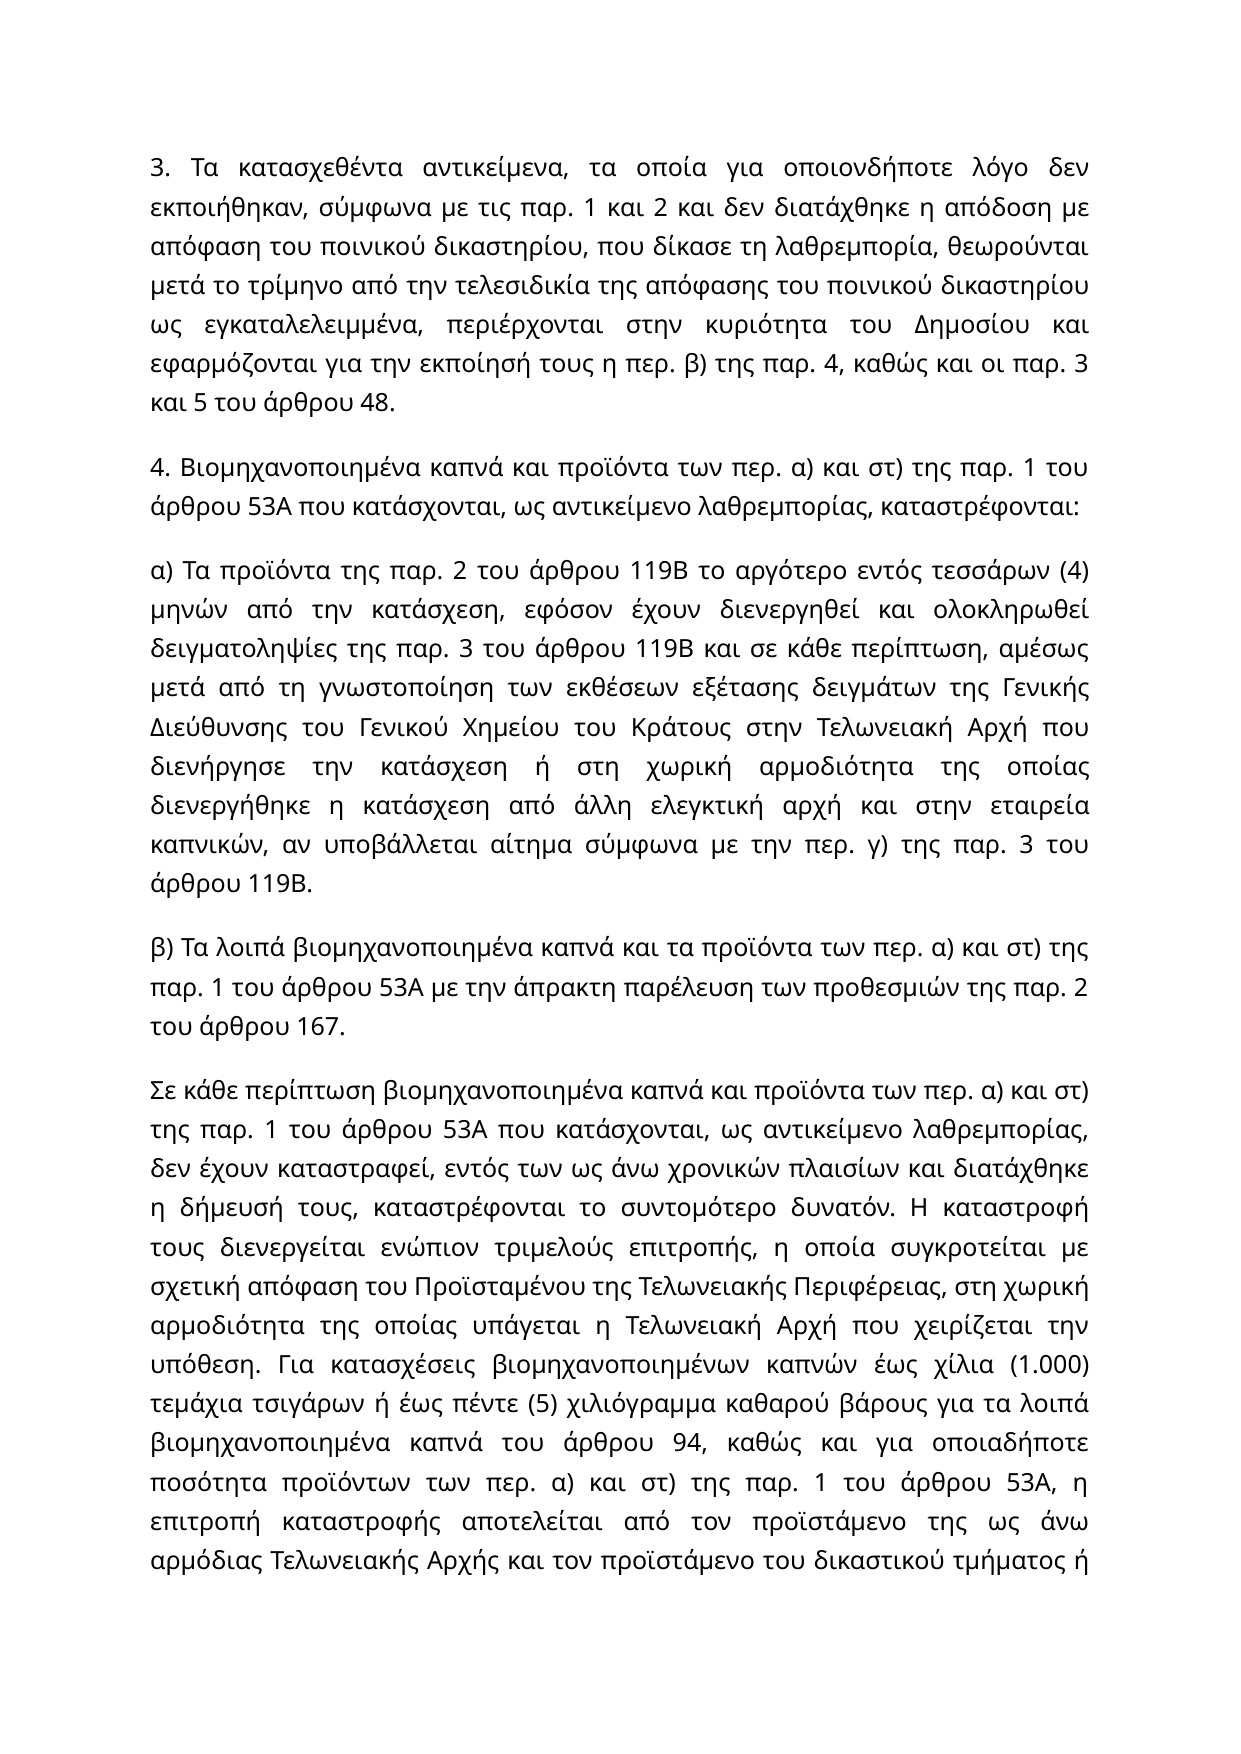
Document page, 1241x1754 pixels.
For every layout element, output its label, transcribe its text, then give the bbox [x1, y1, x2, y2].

text β) Τα λοιπά βιομηχανοποιημένα καπνά και τα προϊόντα των περ. α) και στ) της παρ. 1 του άρθρου 53Α με την άπρακτη παρέλευση των προθεσμιών της παρ. 2 του άρθρου 167. [150, 930, 1090, 1042]
text Σε κάθε περίπτωση βιομηχανοποιημένα καπνά και προϊόντα των περ. α) και στ) της παρ. 1 του άρθρου 53Α που κατάσχονται, ως αντικείμενο λαθρεμπορίας, δεν έχουν καταστραφεί, εντός των ως άνω χρονικών πλαισίων και διατάχθηκε η δήμευσή τους, καταστρέφονται το συντομότερο δυνατόν. Η καταστροφή τους διενεργείται ενώπιον τριμελούς επιτροπής, η οποία συγκροτείται με σχετική απόφαση του Προϊσταμένου της Τελωνειακής Περιφέρειας, στη χωρική αρμοδιότητα της οποίας υπάγεται η Τελωνειακή Αρχή που χειρίζεται την υπόθεση. Για κατασχέσεις βιομηχανοποιημένων καπνών έως χίλια (1.000) τεμάχια τσιγάρων ή έως πέντε (5) χιλιόγραμμα καθαρού βάρους για τα λοιπά βιομηχανοποιημένα καπνά του άρθρου 94, καθώς και για οποιαδήποτε ποσότητα προϊόντων των περ. α) και στ) της παρ. 1 του άρθρου 53Α, η επιτροπή καταστροφής αποτελείται από τον προϊστάμενο της ως άνω αρμόδιας Τελωνειακής Αρχής και τον προϊστάμενο του δικαστικού τμήματος ή [150, 1072, 1090, 1577]
text 3. Τα κατασχεθέντα αντικείμενα, τα οποία για οποιονδήποτε λόγο δεν εκποιήθηκαν, σύμφωνα με τις παρ. 1 και 2 και δεν διατάχθηκε η απόδοση με απόφαση του ποινικού δικαστηρίου, που δίκασε τη λαθρεμπορία, θεωρούνται μετά το τρίμηνο από την τελεσιδικία της απόφασης του ποινικού δικαστηρίου ως εγκαταλελειμμένα, περιέρχονται στην κυριότητα του Δημοσίου και εφαρμόζονται για την εκποίησή τους η περ. β) της παρ. 4, καθώς και οι παρ. 3 και 5 του άρθρου 48. [150, 150, 1090, 419]
text 4. Βιομηχανοποιημένα καπνά και προϊόντα των περ. α) και στ) της παρ. 1 του άρθρου 53Α που κατάσχονται, ως αντικείμενο λαθρεμπορίας, καταστρέφονται: [150, 449, 1090, 522]
text α) Τα προϊόντα της παρ. 2 του άρθρου 119Β το αργότερο εντός τεσσάρων (4) μηνών από την κατάσχεση, εφόσον έχουν διενεργηθεί και ολοκληρωθεί δειγματοληψίες της παρ. 3 του άρθρου 119Β και σε κάθε περίπτωση, αμέσως μετά από τη γνωστοποίηση των εκθέσεων εξέτασης δειγμάτων της Γενικής Διεύθυνσης του Γενικού Χημείου του Κράτους στην Τελωνειακή Αρχή που διενήργησε την κατάσχεση ή στη χωρική αρμοδιότητα της οποίας διενεργήθηκε η κατάσχεση από άλλη ελεγκτική αρχή και στην εταιρεία καπνικών, αν υποβάλλεται αίτημα σύμφωνα με την περ. γ) της παρ. 3 του άρθρου 119Β. [150, 552, 1090, 900]
